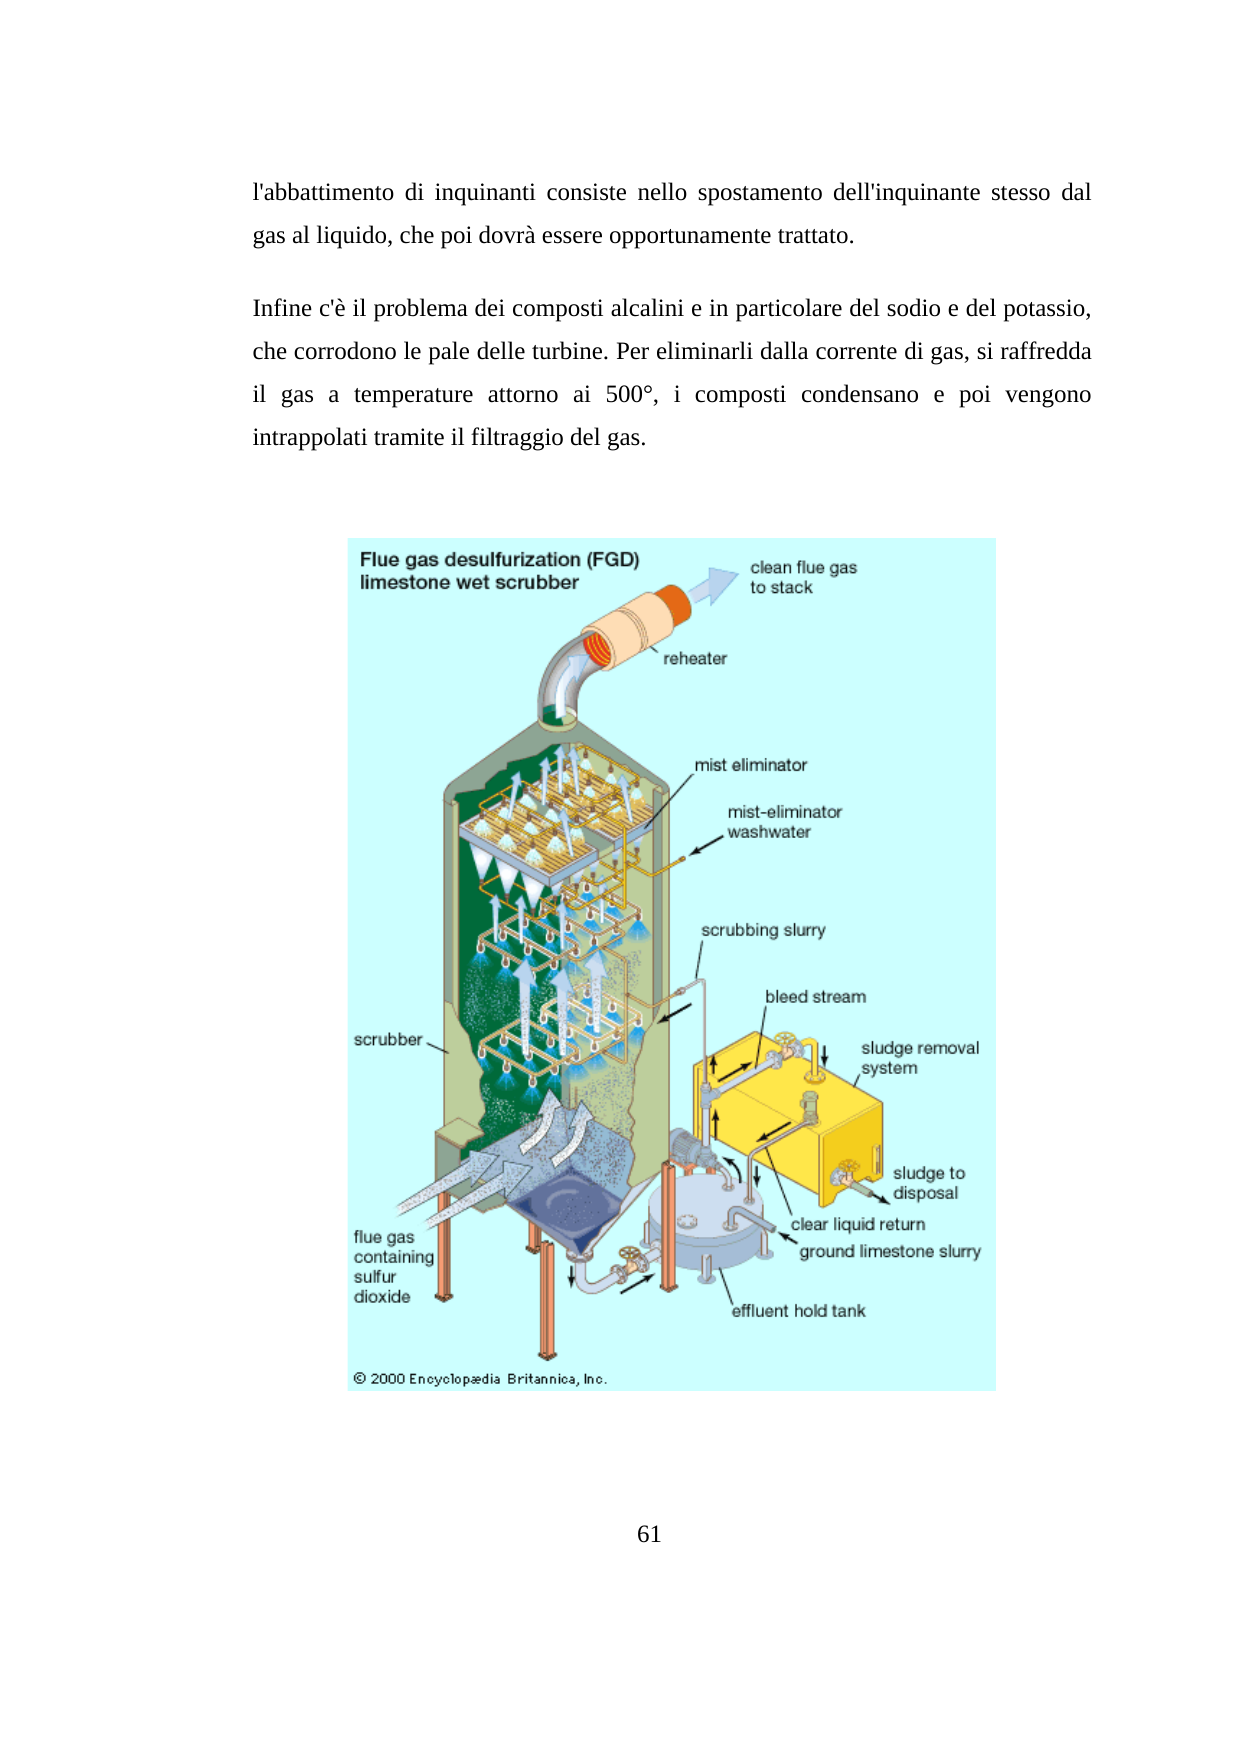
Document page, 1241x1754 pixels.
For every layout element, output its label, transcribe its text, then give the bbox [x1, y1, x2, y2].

list Infine c'è il problema dei composti alcalini e in particolare del sodio e del potassio, che corrodono le pale delle turbine. Per eliminarli dalla corrente di gas, si raffredda il gas a temperature attorno ai 500°, i composti condensano e poi vengono intrappolati tramite il filtraggio del gas. [215, 293, 1093, 451]
picture [347, 538, 996, 1391]
list l'abbattimento di inquinanti consiste nello spostamento dell'inquinante stesso dal gas al liquido, che poi dovrà essere opportunamente trattato. [215, 177, 1093, 249]
